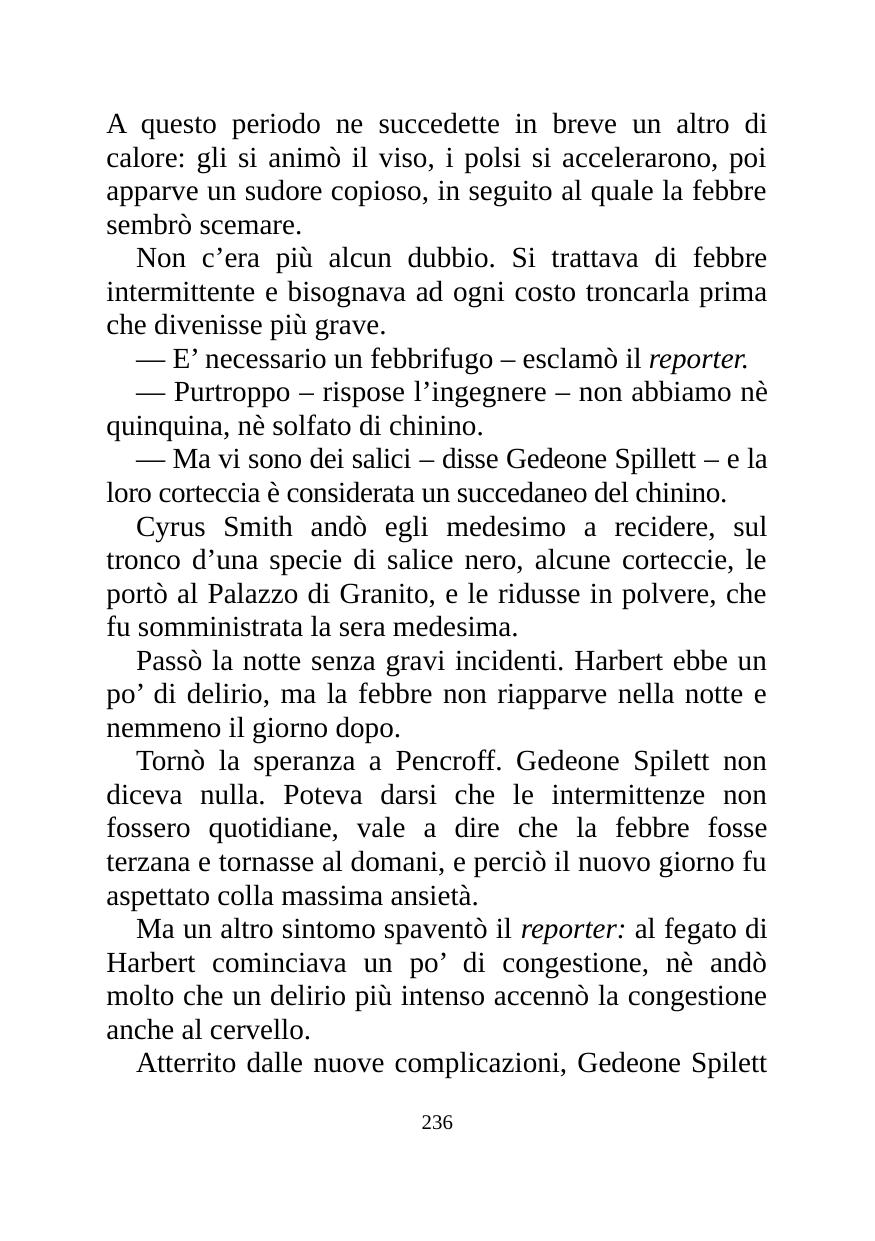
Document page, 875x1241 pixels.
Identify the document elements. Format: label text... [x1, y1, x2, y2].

text Tornò la speranza a Pencroff. Gedeone Spilett non diceva nulla. Poteva darsi che le intermittenze non fossero quotidiane, vale a dire che la febbre fosse terzana e tornasse al domani, e perciò il nuovo giorno fu aspettato colla massima ansietà. [106, 743, 768, 911]
text Non c’era più alcun dubbio. Si trattava di febbre intermittente e bisognava ad ogni costo troncarla prima che divenisse più grave. [106, 240, 768, 341]
text A questo periodo ne succedette in breve un altro di calore: gli si animò il viso, i polsi si accelerarono, poi apparve un sudore copioso, in seguito al quale la febbre sembrò scemare. [106, 106, 768, 240]
text Ma un altro sintomo spaventò il reporter: al fegato di Harbert cominciava un po’ di congestione, nè andò molto che un delirio più intenso accennò la congestione anche al cervello. [106, 911, 768, 1045]
text Passò la notte senza gravi incidenti. Harbert ebbe un po’ di delirio, ma la febbre non riapparve nella notte e nemmeno il giorno dopo. [106, 643, 768, 743]
text — Purtroppo – rispose l’ingegnere – non abbiamo nè quinquina, nè solfato di chinino. [106, 374, 768, 442]
text — Ma vi sono dei salici – disse Gedeone Spillett – e la loro corteccia è considerata un succedaneo del chinino. [106, 442, 768, 509]
text Atterrito dalle nuove complicazioni, Gedeone Spilett [106, 1045, 768, 1079]
text Cyrus Smith andò egli medesimo a recidere, sul tronco d’una specie di salice nero, alcune corteccie, le portò al Palazzo di Granito, e le ridusse in polvere, che fu somministrata la sera medesima. [106, 509, 768, 643]
text — E’ necessario un febbrifugo – esclamò il reporter. [106, 341, 768, 374]
